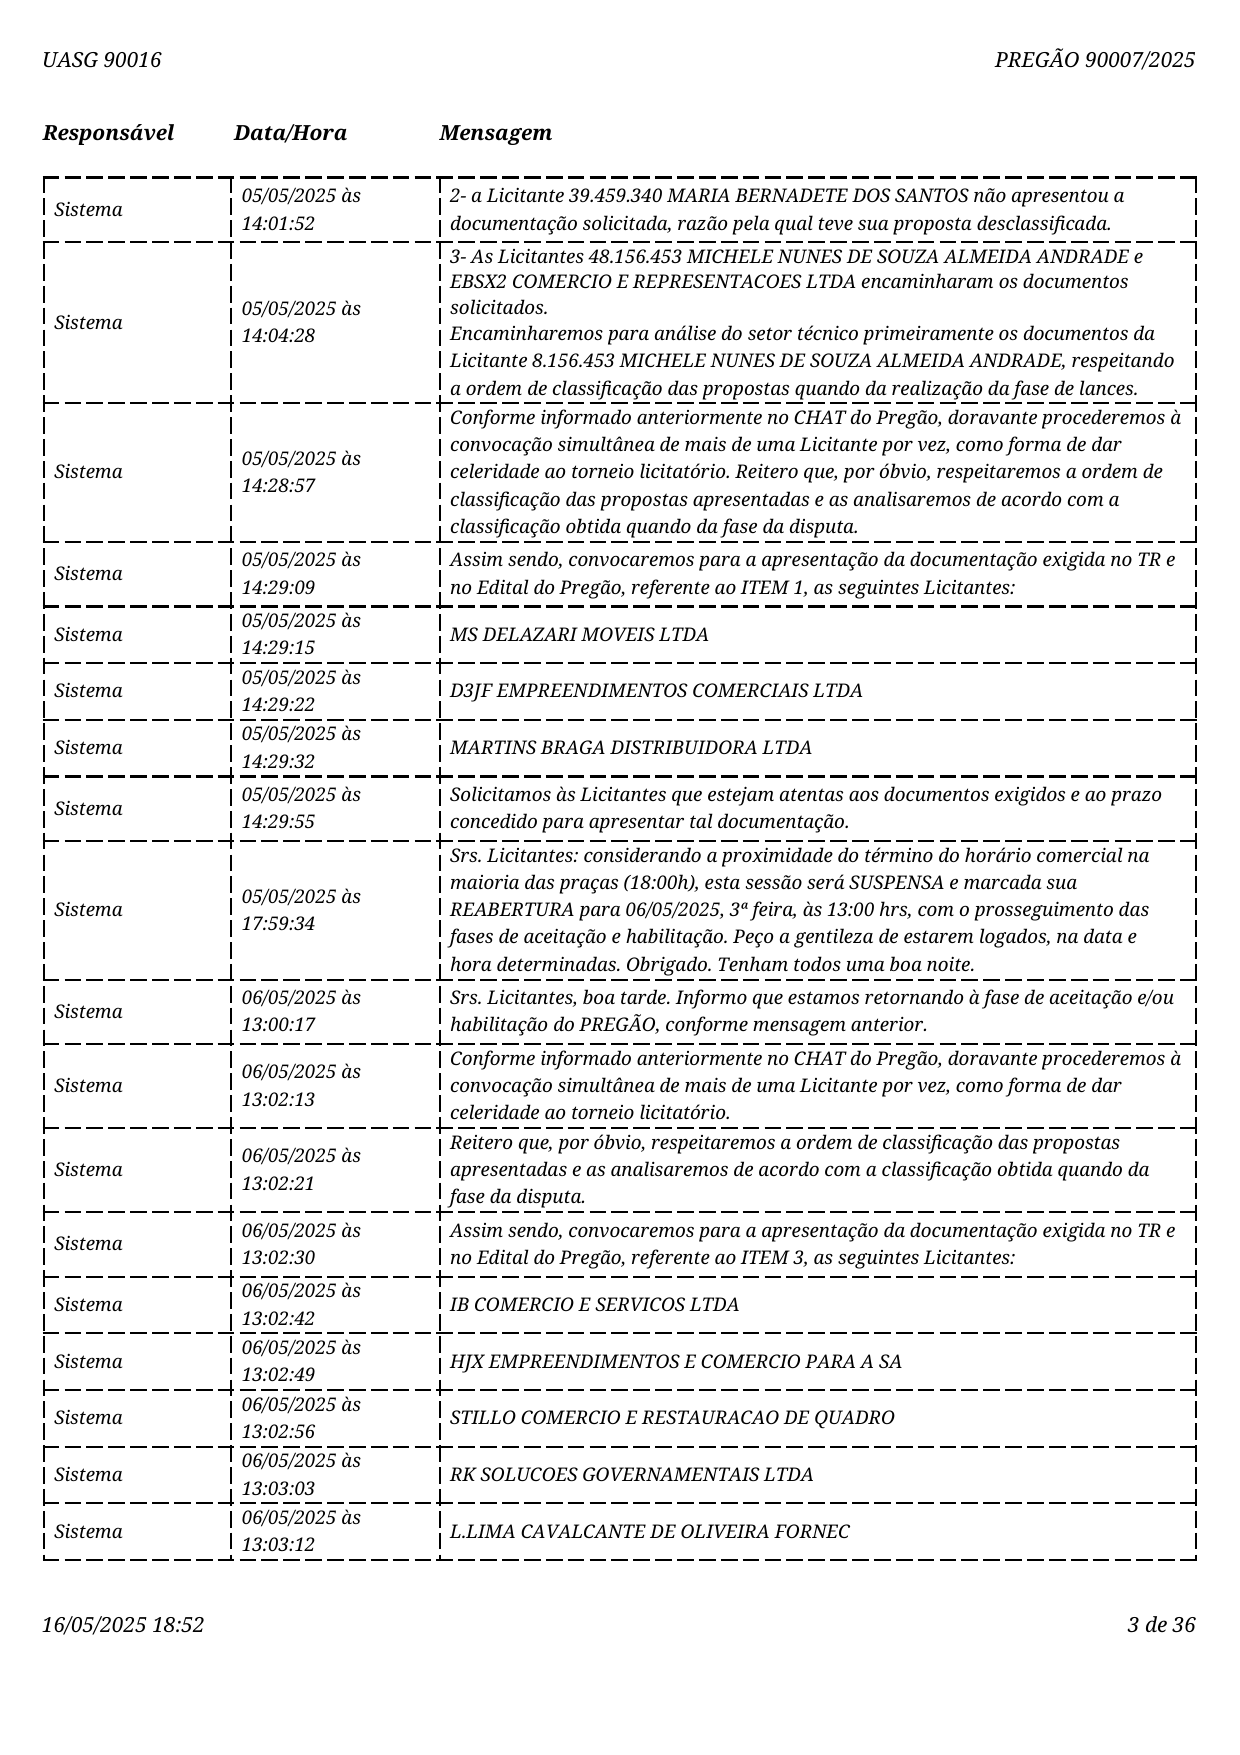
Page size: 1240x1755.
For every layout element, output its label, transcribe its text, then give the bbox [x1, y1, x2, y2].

table_cell 06/05/2025 às 13:02:30 [231, 1211, 439, 1276]
table_cell 05/05/2025 às 14:29:09 [231, 541, 439, 605]
table_cell Sistema [44, 1389, 231, 1446]
table_cell HJX EMPREENDIMENTOS E COMERCIO PARA A SA [440, 1332, 1196, 1389]
table_cell 05/05/2025 às 14:28:57 [231, 402, 439, 541]
table_cell 05/05/2025 às 14:29:22 [231, 662, 439, 719]
table_cell Sistema [44, 979, 231, 1043]
table_cell D3JF EMPREENDIMENTOS COMERCIAIS LTDA [440, 662, 1196, 719]
table_cell Sistema [44, 1502, 231, 1559]
table_cell 05/05/2025 às 14:29:55 [231, 775, 439, 840]
table_header Sistema [44, 176, 231, 241]
table_cell Sistema [44, 605, 231, 662]
table_cell L.LIMA CAVALCANTE DE OLIVEIRA FORNEC [440, 1502, 1196, 1559]
table_cell 3- As Licitantes 48.156.453 MICHELE NUNES DE SOUZA ALMEIDA ANDRADE e EBSX2 COMERCIO E REPRESENTACOES LTDA encaminharam os documentos solicitados. Encaminharemos para análise do setor técnico primeiramente os documentos da Licitante 8.156.453 MICHELE NUNES DE SOUZA ALMEIDA ANDRADE, respeitando a ordem de classificação das propostas quando da realização da fase de lances. [440, 241, 1196, 402]
table_cell Assim sendo, convocaremos para a apresentação da documentação exigida no TR e no Edital do Pregão, referente ao ITEM 1, as seguintes Licitantes: [440, 541, 1196, 605]
table_cell Sistema [44, 1127, 231, 1211]
table_cell Reitero que, por óbvio, respeitaremos a ordem de classificação das propostas apresentadas e as analisaremos de acordo com a classificação obtida quando da fase da disputa. [440, 1127, 1196, 1211]
table_header 05/05/2025 às 14:01:52 [231, 176, 439, 241]
table_cell Sistema [44, 541, 231, 605]
table_cell 06/05/2025 às 13:03:12 [231, 1502, 439, 1559]
table_cell Sistema [44, 775, 231, 840]
table_cell Conforme informado anteriormente no CHAT do Pregão, doravante procederemos à convocação simultânea de mais de uma Licitante por vez, como forma de dar celeridade ao torneio licitatório. Reitero que, por óbvio, respeitaremos a ordem de classificação das propostas apresentadas e as analisaremos de acordo com a classificação obtida quando da fase da disputa. [440, 402, 1196, 541]
table_cell Conforme informado anteriormente no CHAT do Pregão, doravante procederemos à convocação simultânea de mais de uma Licitante por vez, como forma de dar celeridade ao torneio licitatório. [440, 1043, 1196, 1127]
table_cell Sistema [44, 1043, 231, 1127]
table_cell STILLO COMERCIO E RESTAURACAO DE QUADRO [440, 1389, 1196, 1446]
table_cell Srs. Licitantes: considerando a proximidade do término do horário comercial na maioria das praças (18:00h), esta sessão será SUSPENSA e marcada sua REABERTURA para 06/05/2025, 3ª feira, às 13:00 hrs, com o prosseguimento das fases de aceitação e habilitação. Peço a gentileza de estarem logados, na data e hora determinadas. Obrigado. Tenham todos uma boa noite. [440, 840, 1196, 978]
table_header 2- a Licitante 39.459.340 MARIA BERNADETE DOS SANTOS não apresentou a documentação solicitada, razão pela qual teve sua proposta desclassificada. [440, 176, 1196, 241]
table_cell Sistema [44, 1276, 231, 1332]
table_cell 06/05/2025 às 13:02:21 [231, 1127, 439, 1211]
table_cell Sistema [44, 241, 231, 402]
table_cell Solicitamos às Licitantes que estejam atentas aos documentos exigidos e ao prazo concedido para apresentar tal documentação. [440, 775, 1196, 840]
table_cell Sistema [44, 1332, 231, 1389]
table_cell IB COMERCIO E SERVICOS LTDA [440, 1276, 1196, 1332]
table_cell 06/05/2025 às 13:02:56 [231, 1389, 439, 1446]
table_cell Sistema [44, 840, 231, 978]
table_cell Sistema [44, 719, 231, 775]
table_cell MS DELAZARI MOVEIS LTDA [440, 605, 1196, 662]
table_cell Sistema [44, 402, 231, 541]
table_cell 05/05/2025 às 14:29:32 [231, 719, 439, 775]
table_cell Srs. Licitantes, boa tarde. Informo que estamos retornando à fase de aceitação e/ou habilitação do PREGÃO, conforme mensagem anterior. [440, 979, 1196, 1043]
table_cell 06/05/2025 às 13:02:42 [231, 1276, 439, 1332]
table_cell 06/05/2025 às 13:02:13 [231, 1043, 439, 1127]
table_cell 05/05/2025 às 14:29:15 [231, 605, 439, 662]
table_cell 06/05/2025 às 13:03:03 [231, 1446, 439, 1502]
table_cell Sistema [44, 1446, 231, 1502]
table_cell 06/05/2025 às 13:00:17 [231, 979, 439, 1043]
table_cell Sistema [44, 1211, 231, 1276]
table_cell Assim sendo, convocaremos para a apresentação da documentação exigida no TR e no Edital do Pregão, referente ao ITEM 3, as seguintes Licitantes: [440, 1211, 1196, 1276]
table_cell 06/05/2025 às 13:02:49 [231, 1332, 439, 1389]
table_cell Sistema [44, 662, 231, 719]
table_cell 05/05/2025 às 14:04:28 [231, 241, 439, 402]
table_cell RK SOLUCOES GOVERNAMENTAIS LTDA [440, 1446, 1196, 1502]
table_cell 05/05/2025 às 17:59:34 [231, 840, 439, 978]
table_cell MARTINS BRAGA DISTRIBUIDORA LTDA [440, 719, 1196, 775]
